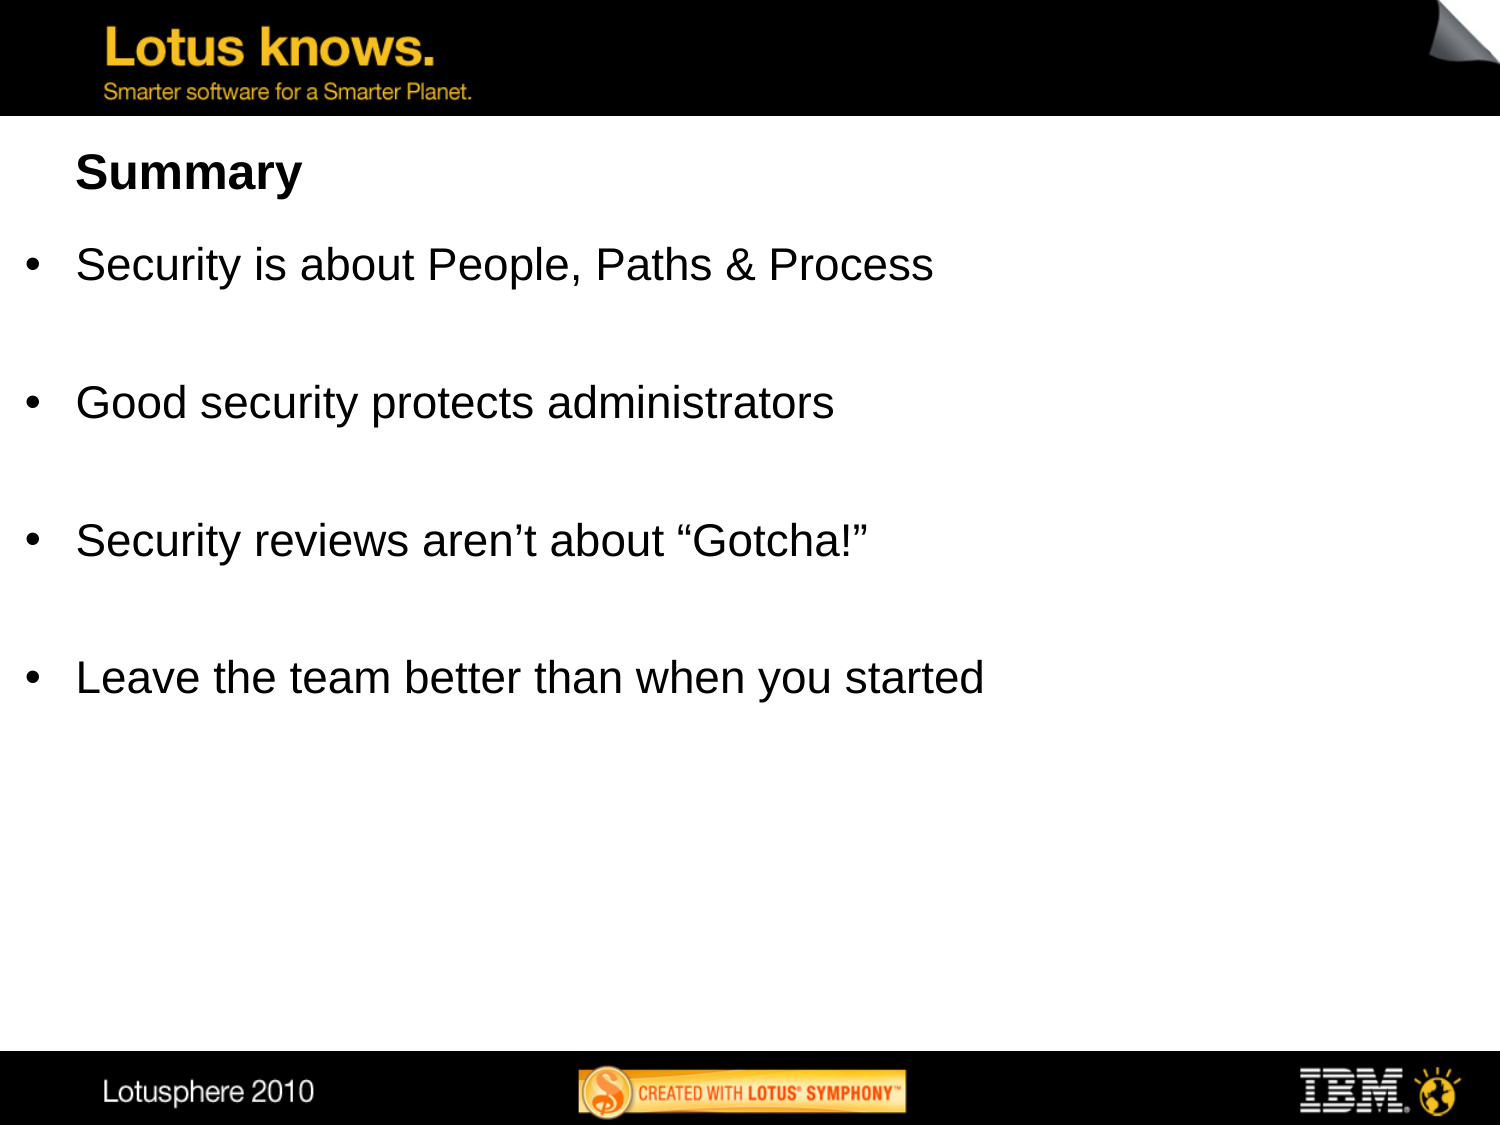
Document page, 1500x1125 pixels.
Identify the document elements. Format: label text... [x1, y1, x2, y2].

picture [0, 0, 1500, 114]
title Summary [74, 137, 1475, 200]
picture [0, 1053, 1500, 1125]
list Security is about People, Paths & Process Good security protects administrators Security reviews aren’t about “Gotcha!” Leave the team better than when you started [24, 237, 1476, 1026]
